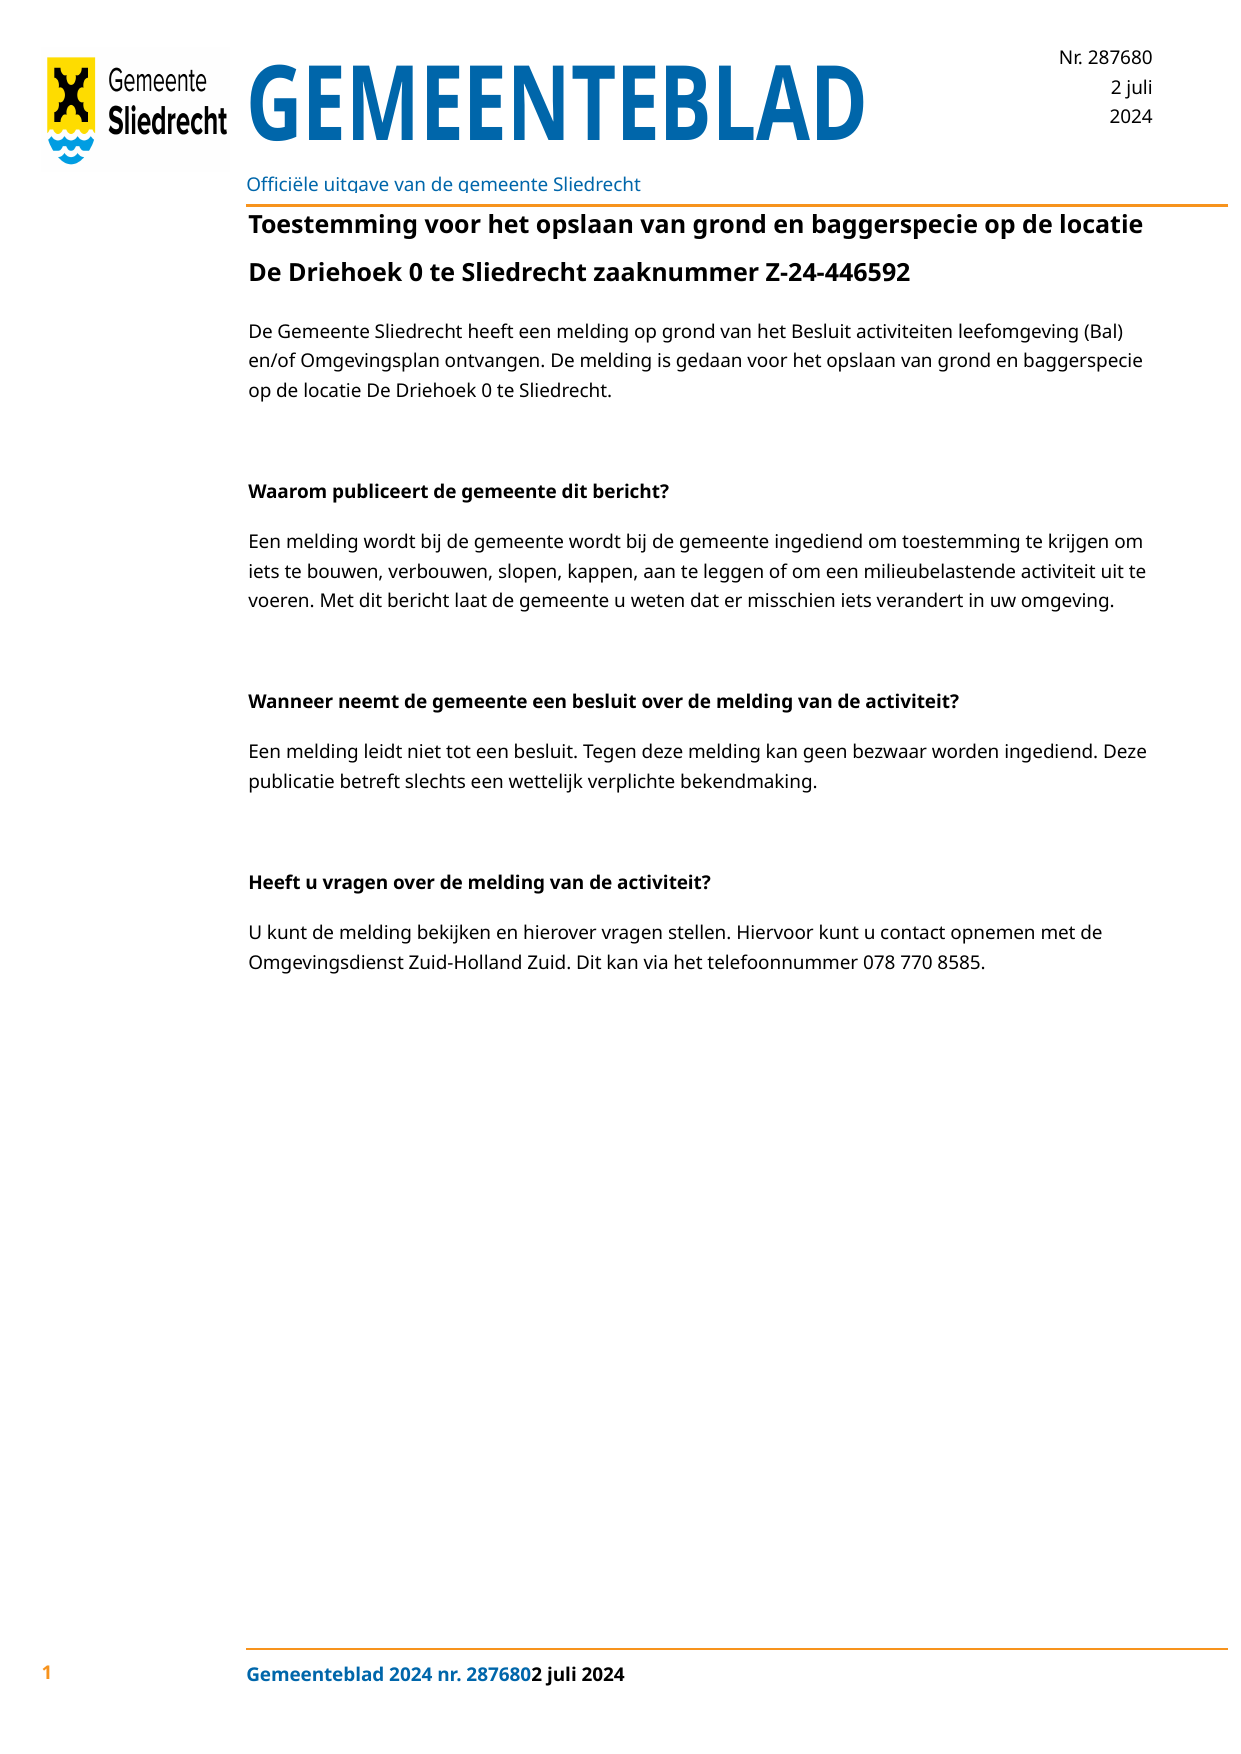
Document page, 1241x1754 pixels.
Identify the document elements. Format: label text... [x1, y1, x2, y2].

text U kunt de melding bekijken en hierover vragen stellen. Hiervoor kunt u contact opnemen met de Omgevingsdienst Zuid-Holland Zuid. Dit kan via het telefoonnummer 078 770 8585. [248, 919, 1152, 975]
text Toestemming voor het opslaan van grond en baggerspecie op de locatie De Driehoek 0 te Sliedrecht zaaknummer Z-24-446592 [248, 207, 1152, 288]
text Waarom publiceert de gemeente dit bericht? [248, 478, 1152, 504]
picture [41, 47, 231, 172]
text De Gemeente Sliedrecht heeft een melding op grond van het Besluit activiteiten leefomgeving (Bal) en/of Omgevingsplan ontvangen. De melding is gedaan voor het opslaan van grond en baggerspecie op de locatie De Driehoek 0 te Sliedrecht. [248, 318, 1152, 403]
text Een melding leidt niet tot een besluit. Tegen deze melding kan geen bezwaar worden ingediend. Deze publicatie betreft slechts een wettelijk verplichte bekendmaking. [248, 739, 1152, 794]
text Heeft u vragen over de melding van de activiteit? [248, 869, 1152, 895]
text Een melding wordt bij de gemeente wordt bij de gemeente ingediend om toestemming te krijgen om iets te bouwen, verbouwen, slopen, kappen, aan te leggen of om een milieubelastende activiteit uit te voeren. Met dit bericht laat de gemeente u weten dat er misschien iets verandert in uw omgeving. [248, 528, 1152, 613]
text Wanneer neemt de gemeente een besluit over de melding van de activiteit? [248, 688, 1152, 714]
